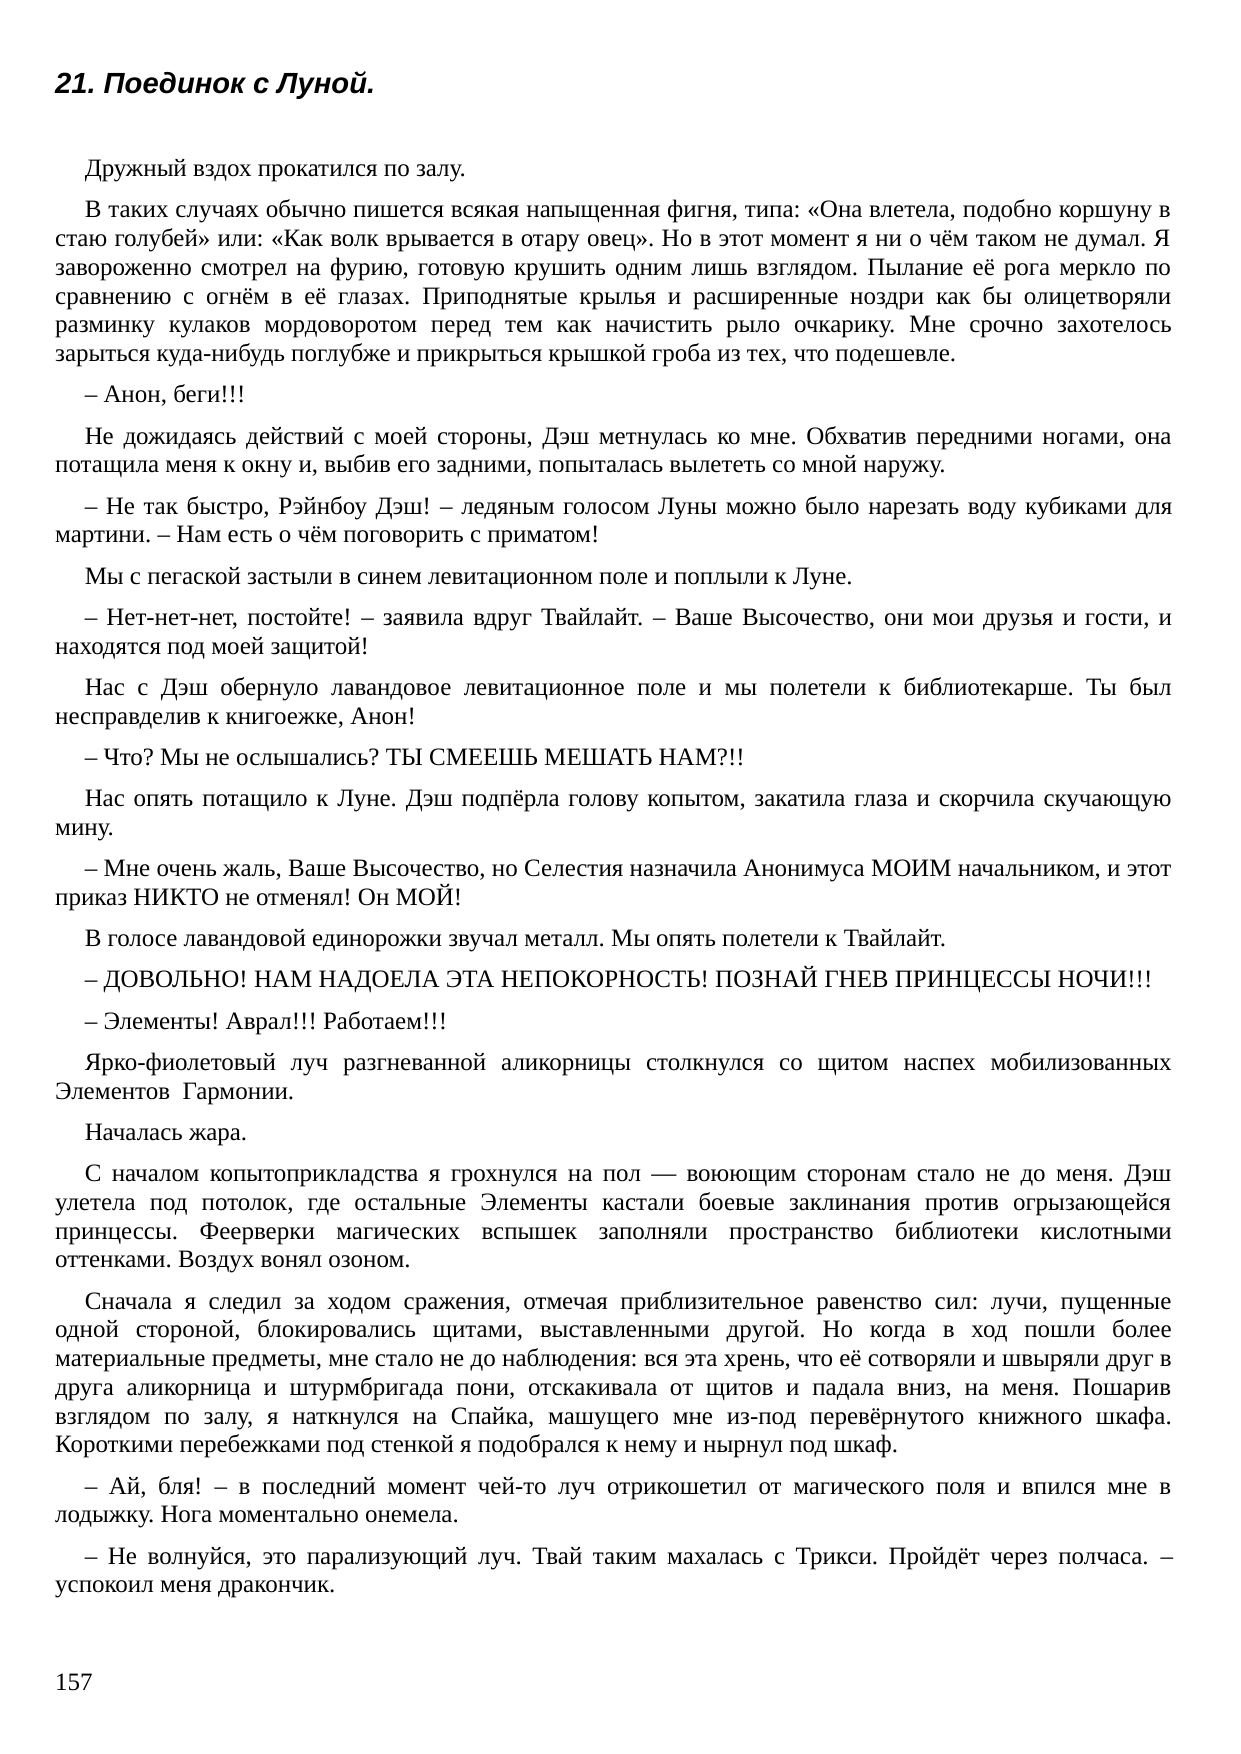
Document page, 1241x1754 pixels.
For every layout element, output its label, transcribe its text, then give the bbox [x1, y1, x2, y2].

text В таких случаях обычно пишется всякая напыщенная фигня, типа: «Она влетела, подобно коршуну в стаю голубей» или: «Как волк врывается в отару овец». Но в этот момент я ни о чём таком не думал. Я завороженно смотрел на фурию, готовую крушить одним лишь взглядом. Пылание её рога меркло по сравнению с огнём в её глазах. Приподнятые крылья и расширенные ноздри как бы олицетворяли разминку кулаков мордоворотом перед тем как начистить рыло очкарику. Мне срочно захотелось зарыться куда-нибудь поглубже и прикрыться крышкой гроба из тех, что подешевле. [55, 194, 1173, 367]
text – ДОВОЛЬНО! НАМ НАДОЕЛА ЭТА НЕПОКОРНОСТЬ! ПОЗНАЙ ГНЕВ ПРИНЦЕССЫ НОЧИ!!! [55, 964, 1173, 993]
text Нас опять потащило к Луне. Дэш подпёрла голову копытом, закатила глаза и скорчила скучающую мину. [55, 783, 1173, 841]
text Началась жара. [55, 1117, 1173, 1146]
text – Нет-нет-нет, постойте! – заявила вдруг Твайлайт. – Ваше Высочество, они мои друзья и гости, и находятся под моей защитой! [55, 602, 1173, 659]
text – Не так быстро, Рэйнбоу Дэш! – ледяным голосом Луны можно было нарезать воду кубиками для мартини. – Нам есть о чём поговорить с приматом! [55, 491, 1173, 548]
text Сначала я следил за ходом сражения, отмечая приблизительное равенство сил: лучи, пущенные одной стороной, блокировались щитами, выставленными другой. Но когда в ход пошли более материальные предметы, мне стало не до наблюдения: вся эта хрень, что её сотворяли и швыряли друг в друга аликорница и штурмбригада пони, отскакивала от щитов и падала вниз, на меня. Пошарив взглядом по залу, я наткнулся на Спайка, машущего мне из-под перевёрнутого книжного шкафа. Короткими перебежками под стенкой я подобрался к нему и нырнул под шкаф. [55, 1286, 1173, 1458]
text – Анон, беги!!! [55, 379, 1173, 408]
text В голосе лавандовой единорожки звучал металл. Мы опять полетели к Твайлайт. [55, 923, 1173, 952]
text – Не волнуйся, это парализующий луч. Твай таким махалась с Трикси. Пройдёт через полчаса. – успокоил меня дракончик. [55, 1541, 1173, 1598]
subtitle 21. Поединок с Луной. [55, 66, 1173, 99]
text Мы с пегаской застыли в синем левитационном поле и поплыли к Луне. [55, 561, 1173, 589]
text – Элементы! Аврал!!! Работаем!!! [55, 1006, 1173, 1034]
text Нас с Дэш обернуло лавандовое левитационное поле и мы полетели к библиотекарше. Ты был несправделив к книгоежке, Анон! [55, 672, 1173, 729]
text Не дожидаясь действий с моей стороны, Дэш метнулась ко мне. Обхватив передними ногами, она потащила меня к окну и, выбив его задними, попыталась вылететь со мной наружу. [55, 421, 1173, 478]
text – Что? Мы не ослышались? ТЫ СМЕЕШЬ МЕШАТЬ НАМ?!! [55, 742, 1173, 771]
text – Мне очень жаль, Ваше Высочество, но Селестия назначила Анонимуса МОИМ начальником, и этот приказ НИКТО не отменял! Он МОЙ! [55, 853, 1173, 911]
text – Ай, бля! – в последний момент чей-то луч отрикошетил от магического поля и впился мне в лодыжку. Нога моментально онемела. [55, 1471, 1173, 1528]
text Ярко-фиолетовый луч разгневанной аликорницы столкнулся со щитом наспех мобилизованных Элементов Гармонии. [55, 1047, 1173, 1104]
text С началом копытоприкладства я грохнулся на пол — воюющим сторонам стало не до меня. Дэш улетела под потолок, где остальные Элементы кастали боевые заклинания против огрызающейся принцессы. Феерверки магических вспышек заполняли пространство библиотеки кислотными оттенками. Воздух вонял озоном. [55, 1158, 1173, 1273]
text Дружный вздох прокатился по залу. [55, 153, 1173, 182]
